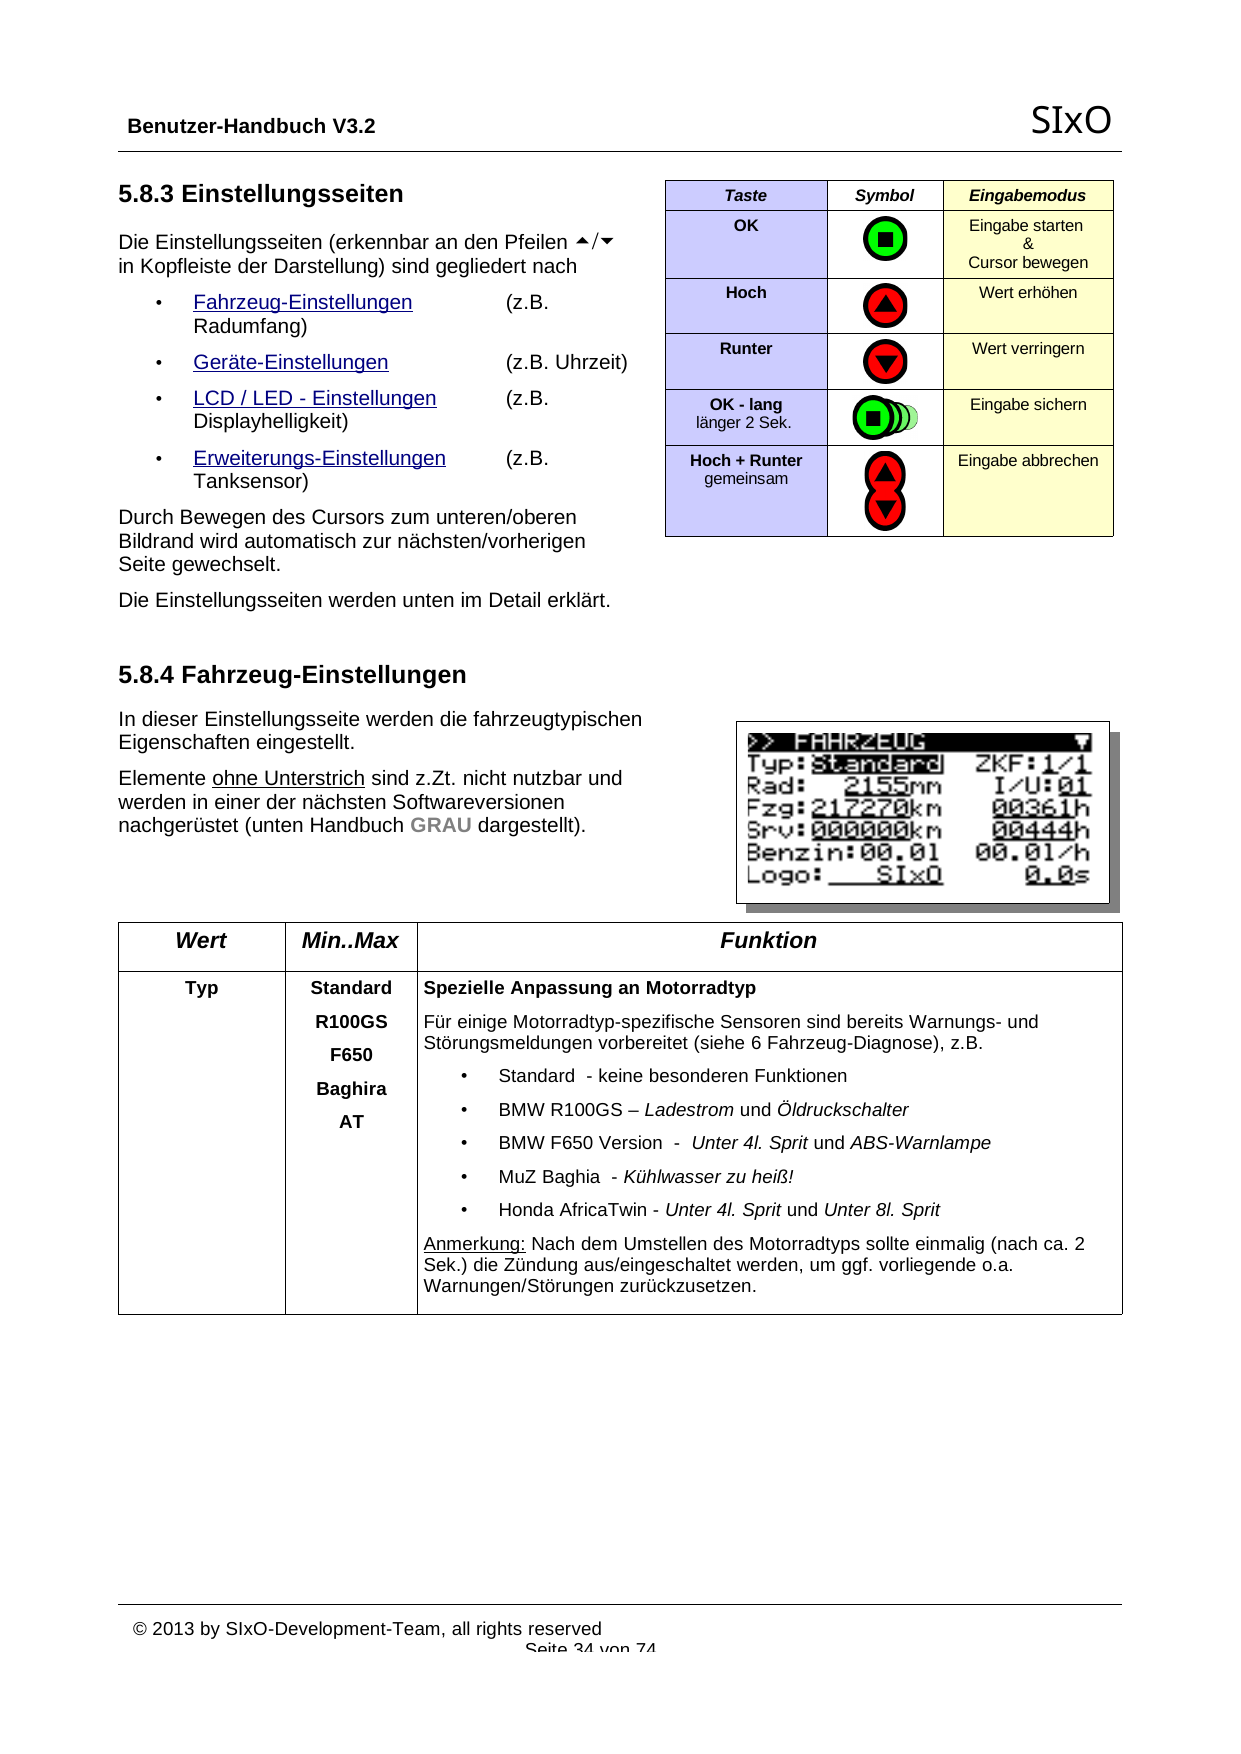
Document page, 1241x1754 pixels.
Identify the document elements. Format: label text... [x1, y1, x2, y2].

picture [863, 283, 908, 328]
table_header Symbol [828, 181, 943, 210]
list LCD / LED - Einstellungen (z.B. Displayhelligkeit) [156, 386, 637, 433]
table_header Eingabemodus [944, 181, 1113, 210]
table_cell [828, 211, 943, 278]
picture [852, 395, 918, 440]
text Die Einstellungsseiten (erkennbar an den Pfeilen / in Kopfleiste der Darstellung) sind gegliedert nach [118, 227, 637, 278]
table_cell Wert erhöhen [944, 279, 1113, 333]
text [637, 180, 1114, 562]
text Die Einstellungsseiten werden unten im Detail erklärt. [118, 589, 1122, 612]
table_cell Eingabe starten & Cursor bewegen [944, 211, 1113, 278]
picture [864, 451, 906, 531]
table_cell [828, 279, 943, 333]
table_cell [828, 390, 943, 445]
picture [863, 339, 908, 384]
text In dieser Einstellungsseite werden die fahrzeugtypischen Eigenschaften eingestellt. [118, 707, 1122, 754]
picture [863, 216, 908, 261]
table_cell Standard R100GS F650 Baghira AT [286, 972, 417, 1314]
table_cell Eingabe abbrechen [944, 446, 1113, 536]
list Fahrzeug-Einstellungen (z.B. Radumfang) [156, 291, 637, 338]
table_cell Hoch + Runter gemeinsam [666, 446, 827, 536]
picture [747, 733, 1098, 891]
table_cell OK - lang länger 2 Sek. [666, 390, 827, 445]
table_cell Hoch [666, 279, 827, 333]
table_header Wert [119, 923, 285, 971]
list Erweiterungs-Einstellungen (z.B. Tanksensor) [156, 446, 637, 493]
table_cell Wert verringern [944, 334, 1113, 389]
text Durch Bewegen des Cursors zum unteren/oberen Bildrand wird automatisch zur nächsten/vorherigen Seite gewechselt. [118, 506, 1122, 576]
table_header Min..Max [286, 923, 417, 971]
table_cell [828, 446, 943, 536]
table_cell [828, 334, 943, 389]
table_cell Eingabe sichern [944, 390, 1113, 445]
table_header Funktion [418, 923, 1122, 971]
text Elemente ohne Unterstrich sind z.Zt. nicht nutzbar und werden in einer der nächsten Softwareversionen nachgerüstet (unten Handbuch GRAU dargestellt). [118, 767, 736, 837]
subtitle Fahrzeug-Einstellungen [118, 661, 1122, 689]
table_cell Typ [119, 972, 285, 1314]
table_cell Runter [666, 334, 827, 389]
table_header Taste [666, 181, 827, 210]
table_cell Spezielle Anpassung an Motorradtyp Für einige Motorradtyp-spezifische Sensoren sind bereits Warnungs- und Störungsmeldungen vorbereitet (siehe 6 Fahrzeug-Diagnose), z.B. Standard - keine besonderen Funktionen BMW R100GS – Ladestrom und Öldruckschalter BMW F650 Version - Unter 4l. Sprit und ABS-Warnlampe MuZ Baghia - Kühlwasser zu heiß! Honda AfricaTwin - Unter 4l. Sprit und Unter 8l. Sprit Anmerkung: Nach dem Umstellen des Motorradtyps sollte einmalig (nach ca. 2 Sek.) die Zündung aus/eingeschaltet werden, um ggf. vorliegende o.a. Warnungen/Störungen zurückzusetzen. [418, 972, 1122, 1314]
subtitle Einstellungsseiten [118, 180, 637, 208]
table_cell OK [666, 211, 827, 278]
list Geräte-Einstellungen (z.B. Uhrzeit) [156, 350, 637, 374]
